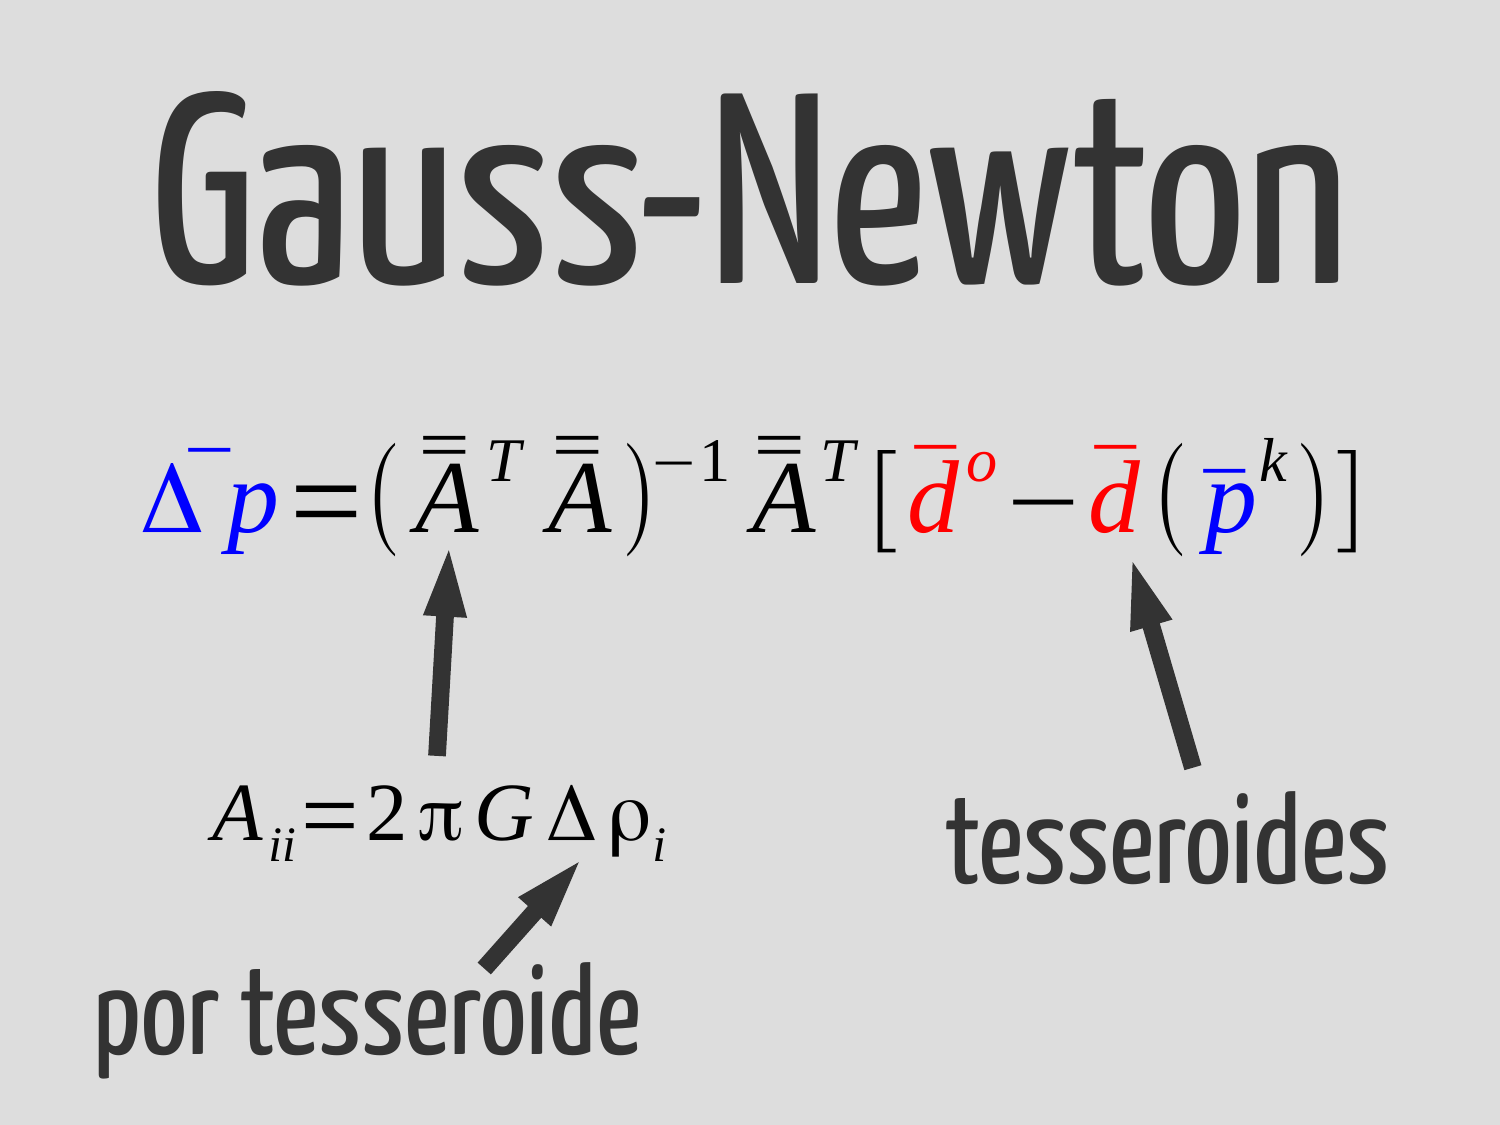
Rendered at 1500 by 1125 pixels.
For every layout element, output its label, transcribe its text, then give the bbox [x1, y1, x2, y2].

chart [131, 425, 1370, 563]
title Gauss-Newton [75, 0, 1425, 343]
chart [198, 767, 674, 872]
text_box tesseroides [930, 755, 1406, 916]
text_box por tesseroide [78, 927, 863, 1087]
